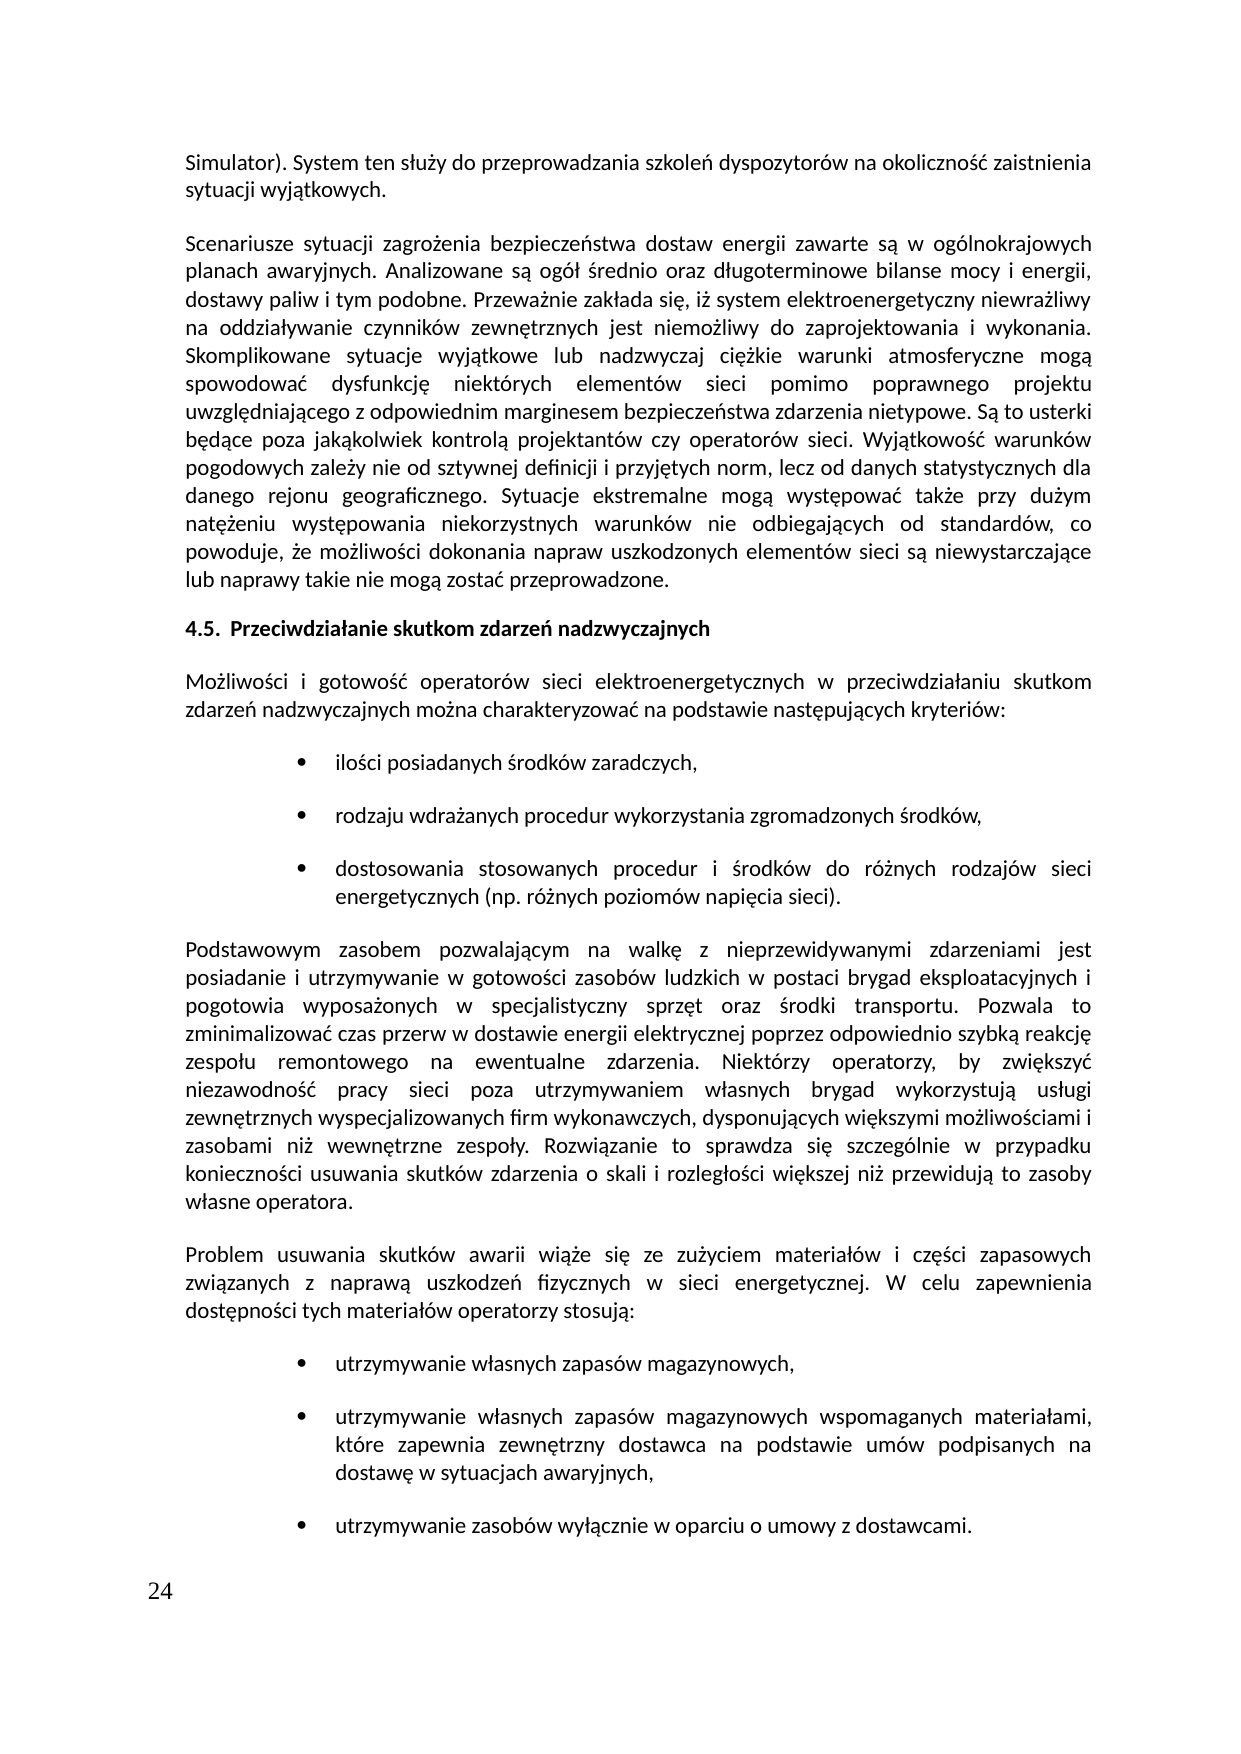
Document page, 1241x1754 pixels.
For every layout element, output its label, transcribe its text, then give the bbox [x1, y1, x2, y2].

text Możliwości i gotowość operatorów sieci elektroenergetycznych w przeciwdziałaniu skutkom zdarzeń nadzwyczajnych można charakteryzować na podstawie następujących kryteriów: [185, 667, 1093, 723]
list ilości posiadanych środków zaradczych, [298, 748, 1093, 776]
list utrzymywanie zasobów wyłącznie w oparciu o umowy z dostawcami. [298, 1511, 1093, 1539]
list rodzaju wdrażanych procedur wykorzystania zgromadzonych środków, [298, 801, 1093, 829]
text Problem usuwania skutków awarii wiąże się ze zużyciem materiałów i części zapasowych związanych z naprawą uszkodzeń fizycznych w sieci energetycznej. W celu zapewnienia dostępności tych materiałów operatorzy stosują: [185, 1240, 1093, 1324]
subtitle Przeciwdziałanie skutkom zdarzeń nadzwyczajnych [185, 614, 1093, 642]
list dostosowania stosowanych procedur i środków do różnych rodzajów sieci energetycznych (np. różnych poziomów napięcia sieci). [298, 854, 1093, 910]
text Scenariusze sytuacji zagrożenia bezpieczeństwa dostaw energii zawarte są w ogólnokrajowych planach awaryjnych. Analizowane są ogół średnio oraz długoterminowe bilanse mocy i energii, dostawy paliw i tym podobne. Przeważnie zakłada się, iż system elektroenergetyczny niewrażliwy na oddziaływanie czynników zewnętrznych jest niemożliwy do zaprojektowania i wykonania. Skomplikowane sytuacje wyjątkowe lub nadzwyczaj ciężkie warunki atmosferyczne mogą spowodować dysfunkcję niektórych elementów sieci pomimo poprawnego projektu uwzględniającego z odpowiednim marginesem bezpieczeństwa zdarzenia nietypowe. Są to usterki będące poza jakąkolwiek kontrolą projektantów czy operatorów sieci. Wyjątkowość warunków pogodowych zależy nie od sztywnej definicji i przyjętych norm, lecz od danych statystycznych dla danego rejonu geograficznego. Sytuacje ekstremalne mogą występować także przy dużym natężeniu występowania niekorzystnych warunków nie odbiegających od standardów, co powoduje, że możliwości dokonania napraw uszkodzonych elementów sieci są niewystarczające lub naprawy takie nie mogą zostać przeprowadzone. [185, 229, 1093, 593]
text Podstawowym zasobem pozwalającym na walkę z nieprzewidywanymi zdarzeniami jest posiadanie i utrzymywanie w gotowości zasobów ludzkich w postaci brygad eksploatacyjnych i pogotowia wyposażonych w specjalistyczny sprzęt oraz środki transportu. Pozwala to zminimalizować czas przerw w dostawie energii elektrycznej poprzez odpowiednio szybką reakcję zespołu remontowego na ewentualne zdarzenia. Niektórzy operatorzy, by zwiększyć niezawodność pracy sieci poza utrzymywaniem własnych brygad wykorzystują usługi zewnętrznych wyspecjalizowanych firm wykonawczych, dysponujących większymi możliwościami i zasobami niż wewnętrzne zespoły. Rozwiązanie to sprawdza się szczególnie w przypadku konieczności usuwania skutków zdarzenia o skali i rozległości większej niż przewidują to zasoby własne operatora. [185, 935, 1093, 1215]
list utrzymywanie własnych zapasów magazynowych wspomaganych materiałami, które zapewnia zewnętrzny dostawca na podstawie umów podpisanych na dostawę w sytuacjach awaryjnych, [298, 1402, 1093, 1486]
text Simulator). System ten służy do przeprowadzania szkoleń dyspozytorów na okoliczność zaistnienia sytuacji wyjątkowych. [185, 148, 1093, 204]
list utrzymywanie własnych zapasów magazynowych, [298, 1349, 1093, 1377]
